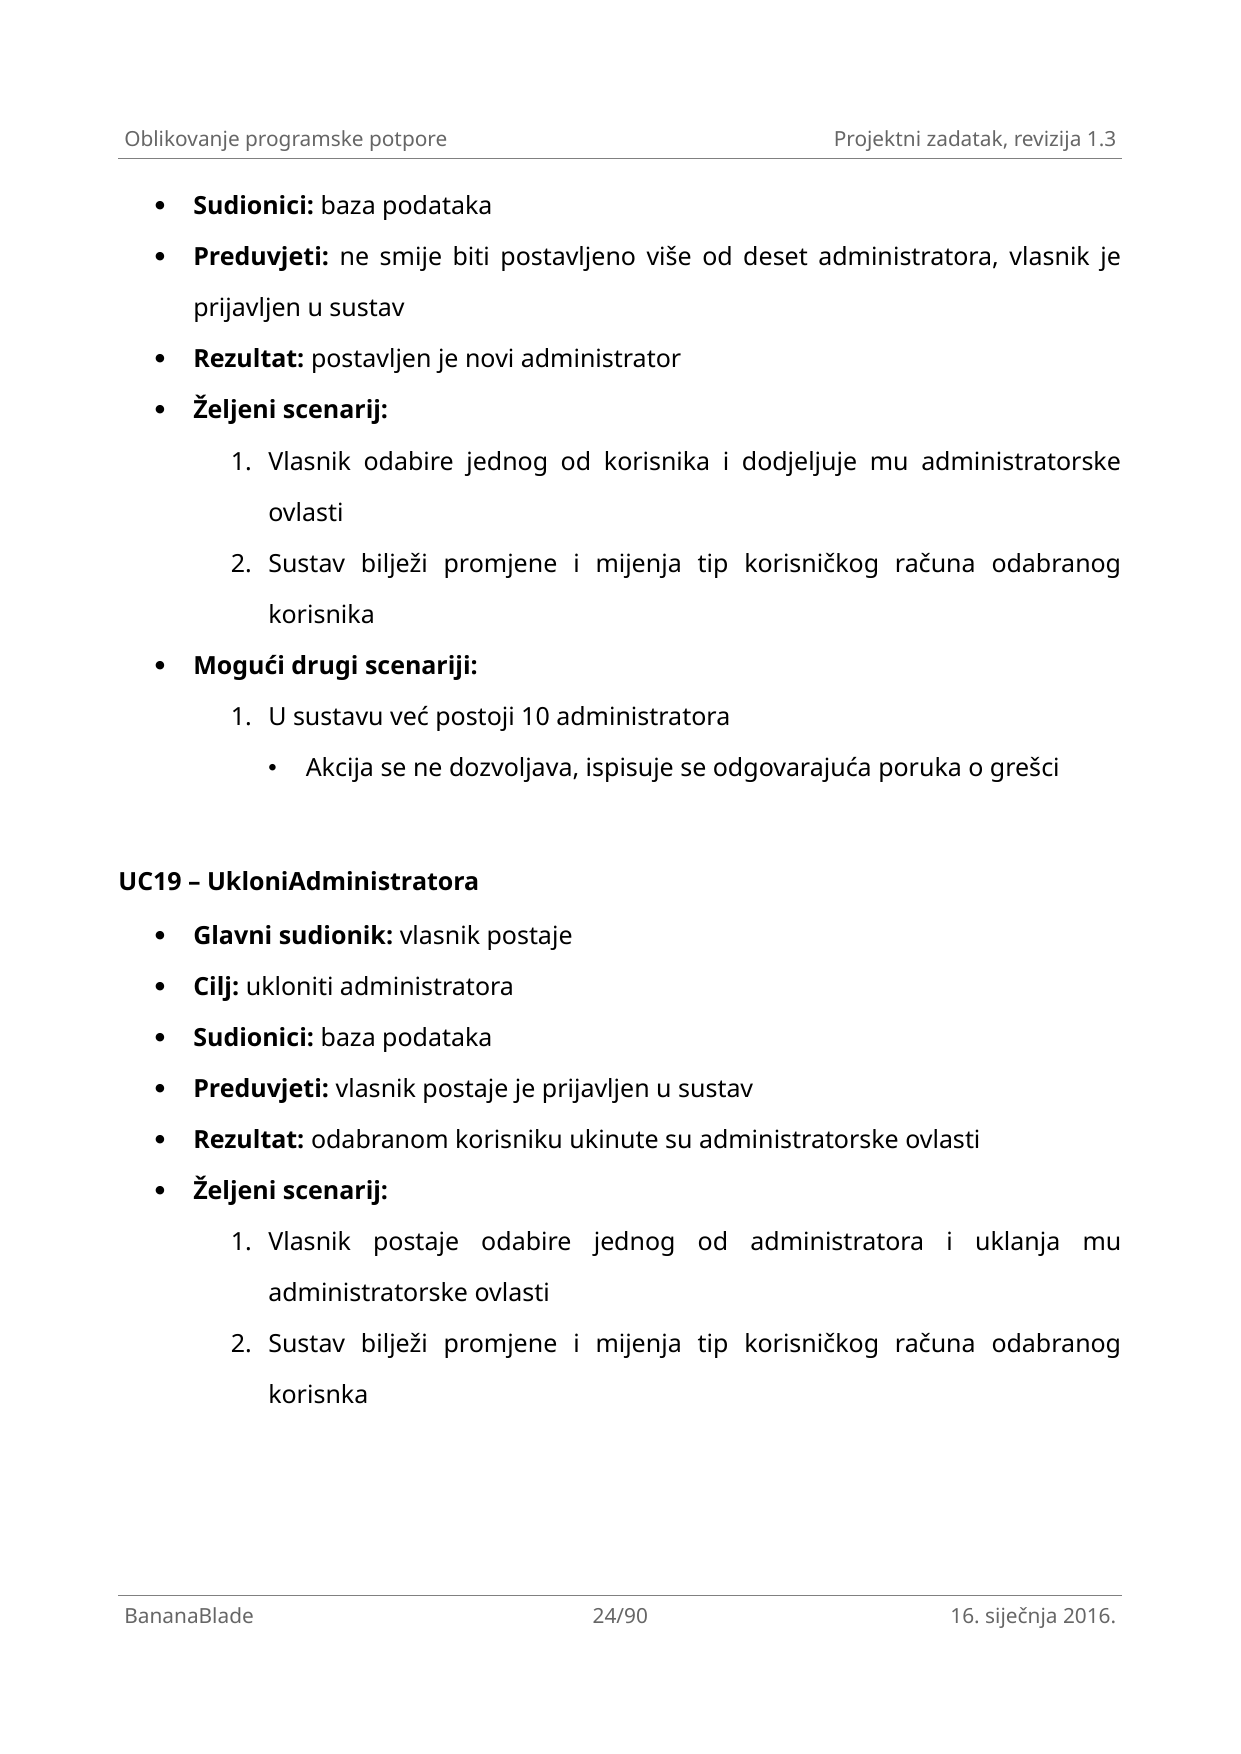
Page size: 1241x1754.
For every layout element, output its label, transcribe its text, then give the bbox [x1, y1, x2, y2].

list Akcija se ne dozvoljava, ispisuje se odgovarajuća poruka o grešci [268, 749, 1122, 783]
list Sustav bilježi promjene i mijenja tip korisničkog računa odabranog korisnka [231, 1326, 1122, 1411]
list Vlasnik postaje odabire jednog od administratora i uklanja mu administratorske ovlasti [231, 1224, 1122, 1309]
list Glavni sudionik: vlasnik postaje [156, 917, 1122, 951]
list Željeni scenarij: [156, 1173, 1122, 1207]
list Sudionici: baza podataka [156, 188, 1122, 222]
list Rezultat: odabranom korisniku ukinute su administratorske ovlasti [156, 1122, 1122, 1156]
list Preduvjeti: ne smije biti postavljeno više od deset administratora, vlasnik je prijavljen u sustav [156, 239, 1122, 324]
list Cilj: ukloniti administratora [156, 968, 1122, 1002]
list U sustavu već postoji 10 administratora [231, 698, 1122, 732]
list Sustav bilježi promjene i mijenja tip korisničkog računa odabranog korisnika [231, 545, 1122, 630]
list Željeni scenarij: [156, 392, 1122, 426]
list Rezultat: postavljen je novi administrator [156, 341, 1122, 375]
list Sudionici: baza podataka [156, 1019, 1122, 1053]
list Mogući drugi scenariji: [156, 647, 1122, 681]
list Vlasnik odabire jednog od korisnika i dodjeljuje mu administratorske ovlasti [231, 443, 1122, 528]
list Preduvjeti: vlasnik postaje je prijavljen u sustav [156, 1071, 1122, 1104]
subtitle UC19 – UkloniAdministratora [118, 864, 1122, 898]
